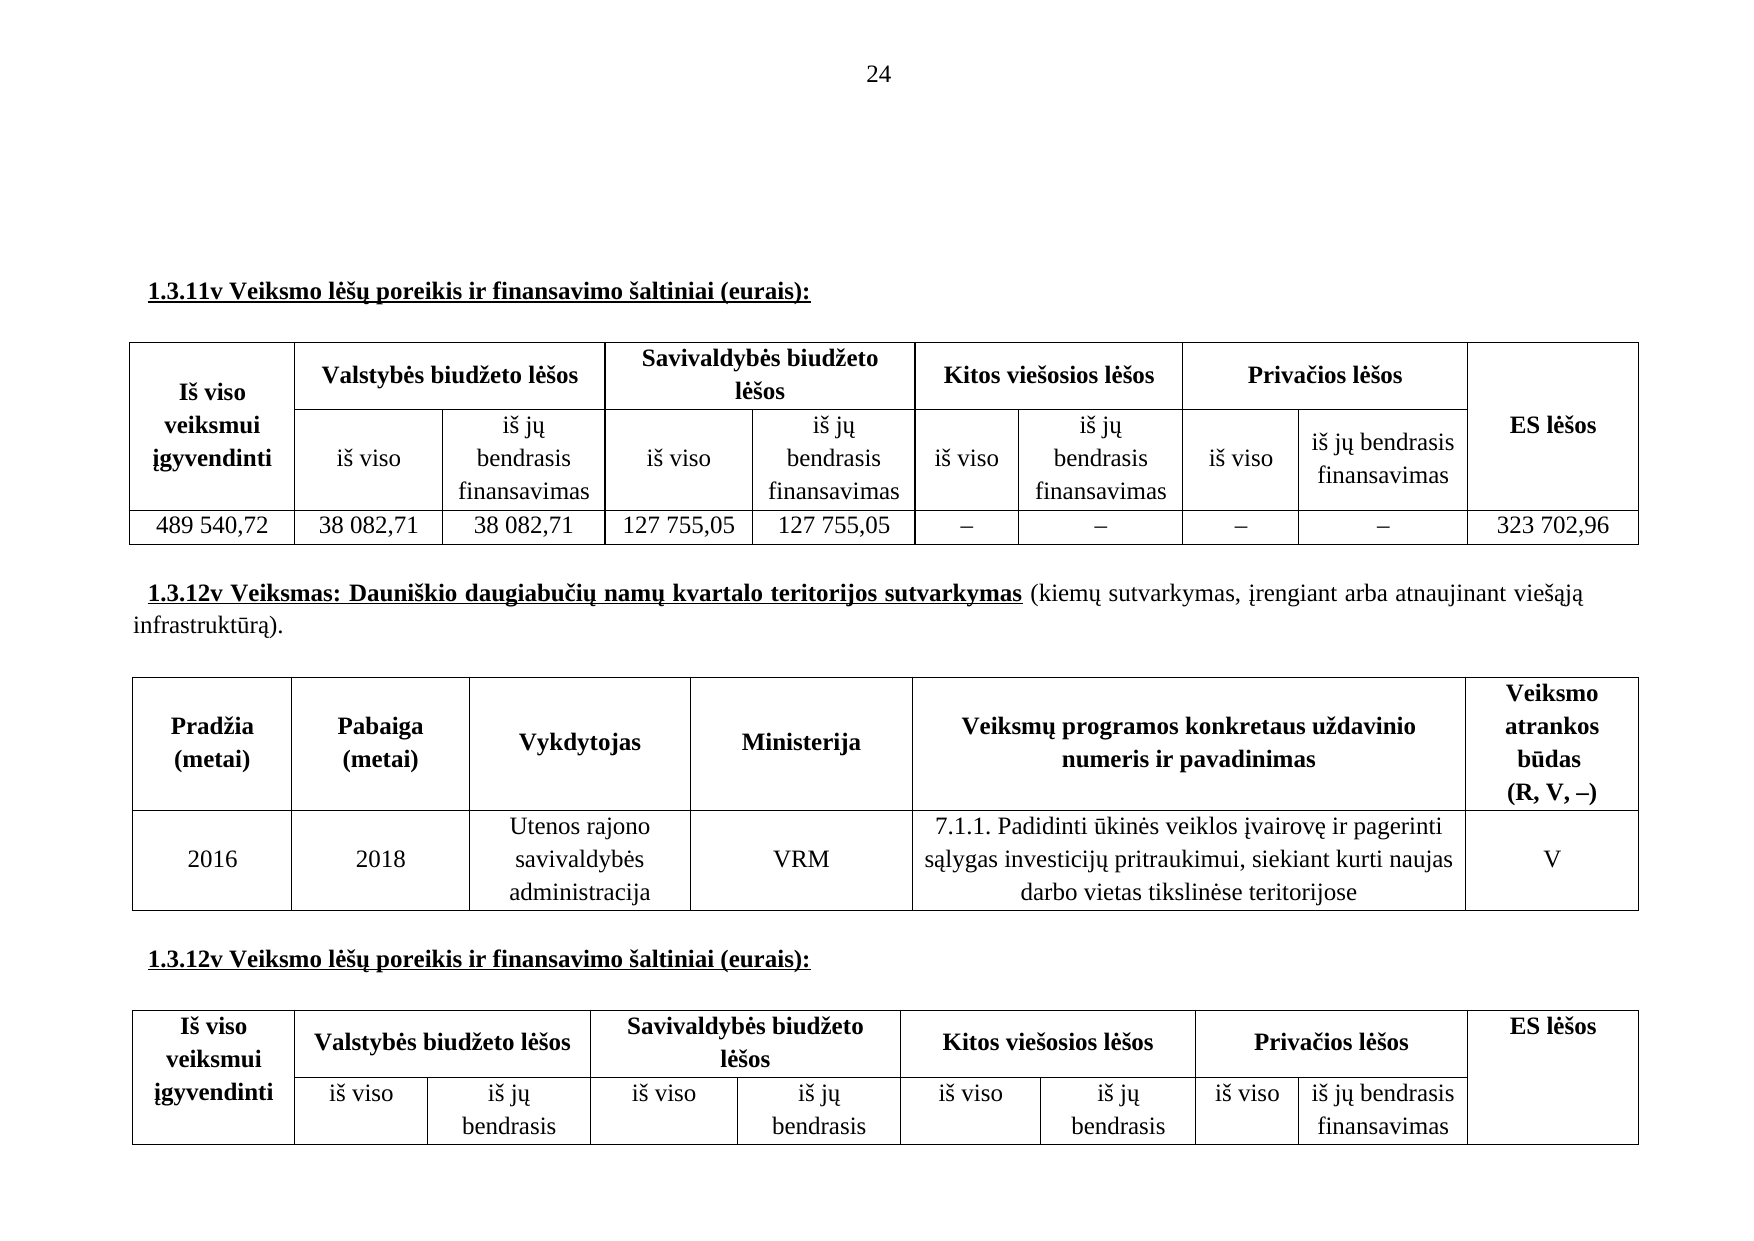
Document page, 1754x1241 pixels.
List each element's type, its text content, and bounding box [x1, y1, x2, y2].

table_cell – [1019, 511, 1182, 543]
table_header Savivaldybės biudžeto lėšos [591, 1011, 900, 1077]
table_header Pradžia (metai) [133, 678, 291, 810]
table_header Kitos viešosios lėšos [901, 1011, 1195, 1077]
table_header Ministerija [691, 678, 912, 810]
table_cell 323 702,96 [1468, 511, 1638, 543]
table_cell iš viso [901, 1078, 1040, 1144]
table_cell 38 082,71 [295, 511, 442, 543]
table_cell iš viso [295, 1078, 427, 1144]
table_cell 38 082,71 [443, 511, 604, 543]
table_cell iš viso [1183, 410, 1298, 509]
table_header ES lėšos [1468, 343, 1638, 509]
table_header Iš viso veiksmui įgyvendinti [133, 1011, 294, 1144]
table_cell iš jų bendrasis finansavimas [1299, 1078, 1467, 1144]
table_cell – [1183, 511, 1298, 543]
table_cell 2016 [133, 811, 291, 910]
table_cell – [1299, 511, 1467, 543]
table_header Valstybės biudžeto lėšos [295, 1011, 590, 1077]
table_cell iš viso [916, 410, 1018, 509]
table_cell V [1466, 811, 1638, 910]
text 1.3.12v Veiksmo lėšų poreikis ir finansavimo šaltiniai (eurais): [118, 944, 1639, 973]
text 1.3.12v Veiksmas: Dauniškio daugiabučių namų kvartalo teritorijos sutvarkymas (kiemų sutvarkymas, įrengiant arba atnaujinant viešąją infrastruktūrą). [133, 578, 1583, 639]
table_header Veiksmo atrankos būdas (R, V, –) [1466, 678, 1638, 810]
table_cell 127 755,05 [606, 511, 752, 543]
table_header Iš viso veiksmui įgyvendinti [130, 343, 294, 509]
table_header ES lėšos [1468, 1011, 1638, 1144]
table_cell iš viso [606, 410, 752, 509]
table_cell iš viso [591, 1078, 737, 1144]
table_cell iš jų bendrasis finansavimas [1019, 410, 1182, 509]
table_cell 7.1.1. Padidinti ūkinės veiklos įvairovę ir pagerinti sąlygas investicijų pritraukimui, siekiant kurti naujas darbo vietas tikslinėse teritorijose [913, 811, 1465, 910]
table_header Pabaiga (metai) [292, 678, 469, 810]
table_cell Utenos rajono savivaldybės administracija [470, 811, 690, 910]
table_cell iš viso [1196, 1078, 1298, 1144]
table_header Veiksmų programos konkretaus uždavinio numeris ir pavadinimas [913, 678, 1465, 810]
table_cell iš jų bendrasis finansavimas [1299, 410, 1467, 509]
table_cell 2018 [292, 811, 469, 910]
table_cell iš jų bendrasis finansavimas [443, 410, 604, 509]
text 1.3.11v Veiksmo lėšų poreikis ir finansavimo šaltiniai (eurais): [118, 276, 1639, 305]
table_cell iš jų bendrasis [738, 1078, 900, 1144]
table_cell 489 540,72 [130, 511, 294, 543]
table_header Savivaldybės biudžeto lėšos [606, 343, 914, 409]
table_header Privačios lėšos [1183, 343, 1467, 409]
table_header Vykdytojas [470, 678, 690, 810]
table_header Kitos viešosios lėšos [916, 343, 1182, 409]
table_cell iš jų bendrasis [1041, 1078, 1195, 1144]
table_cell iš jų bendrasis [428, 1078, 590, 1144]
table_cell 127 755,05 [753, 511, 914, 543]
table_cell – [916, 511, 1018, 543]
table_header Valstybės biudžeto lėšos [295, 343, 604, 409]
table_header Privačios lėšos [1196, 1011, 1467, 1077]
table_cell iš jų bendrasis finansavimas [753, 410, 914, 509]
table_cell VRM [691, 811, 912, 910]
table_cell iš viso [295, 410, 442, 509]
